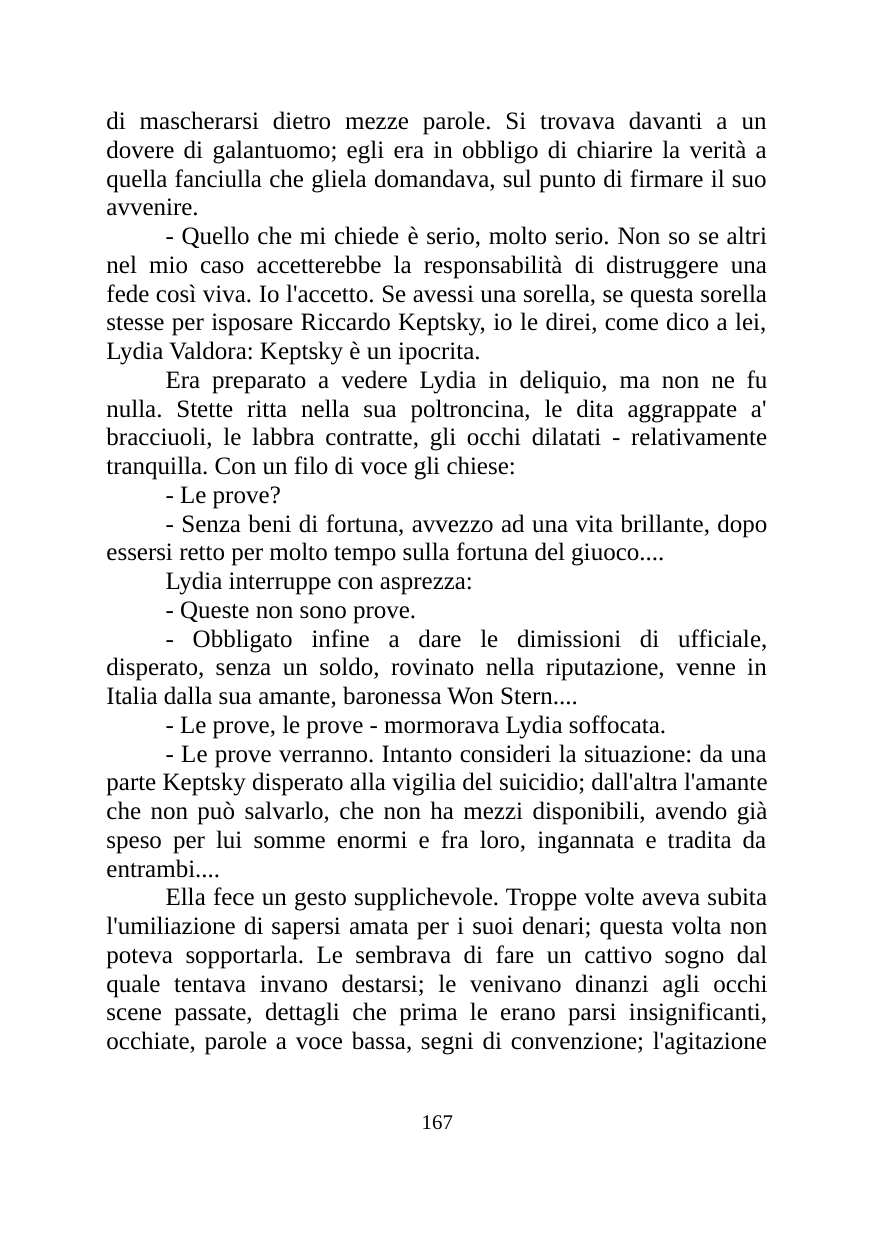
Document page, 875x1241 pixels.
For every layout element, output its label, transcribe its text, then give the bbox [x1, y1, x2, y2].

text di mascherarsi dietro mezze parole. Si trovava davanti a un dovere di galantuomo; egli era in obbligo di chiarire la verità a quella fanciulla che gliela domandava, sul punto di firmare il suo avvenire. [106, 106, 768, 221]
text - Queste non sono prove. [106, 595, 768, 624]
text Lydia interruppe con asprezza: [106, 566, 768, 595]
text - Senza beni di fortuna, avvezzo ad una vita brillante, dopo essersi retto per molto tempo sulla fortuna del giuoco.... [106, 509, 768, 566]
text - Obbligato infine a dare le dimissioni di ufficiale, disperato, senza un soldo, rovinato nella riputazione, venne in Italia dalla sua amante, baronessa Won Stern.... [106, 624, 768, 710]
text Ella fece un gesto supplichevole. Troppe volte aveva subita l'umiliazione di sapersi amata per i suoi denari; questa volta non poteva sopportarla. Le sembrava di fare un cattivo sogno dal quale tentava invano destarsi; le venivano dinanzi agli occhi scene passate, dettagli che prima le erano parsi insignificanti, occhiate, parole a voce bassa, segni di convenzione; l'agitazione [106, 882, 768, 1055]
text - Quello che mi chiede è serio, molto serio. Non so se altri nel mio caso accetterebbe la responsabilità di distruggere una fede così viva. Io l'accetto. Se avessi una sorella, se questa sorella stesse per isposare Riccardo Keptsky, io le direi, come dico a lei, Lydia Valdora: Keptsky è un ipocrita. [106, 221, 768, 365]
text - Le prove verranno. Intanto consideri la situazione: da una parte Keptsky disperato alla vigilia del suicidio; dall'altra l'amante che non può salvarlo, che non ha mezzi disponibili, avendo già speso per lui somme enormi e fra loro, ingannata e tradita da entrambi.... [106, 739, 768, 882]
text Era preparato a vedere Lydia in deliquio, ma non ne fu nulla. Stette ritta nella sua poltroncina, le dita aggrappate a' bracciuoli, le labbra contratte, gli occhi dilatati - relativamente tranquilla. Con un filo di voce gli chiese: [106, 365, 768, 480]
text - Le prove? [106, 480, 768, 509]
text - Le prove, le prove - mormorava Lydia soffocata. [106, 710, 768, 739]
